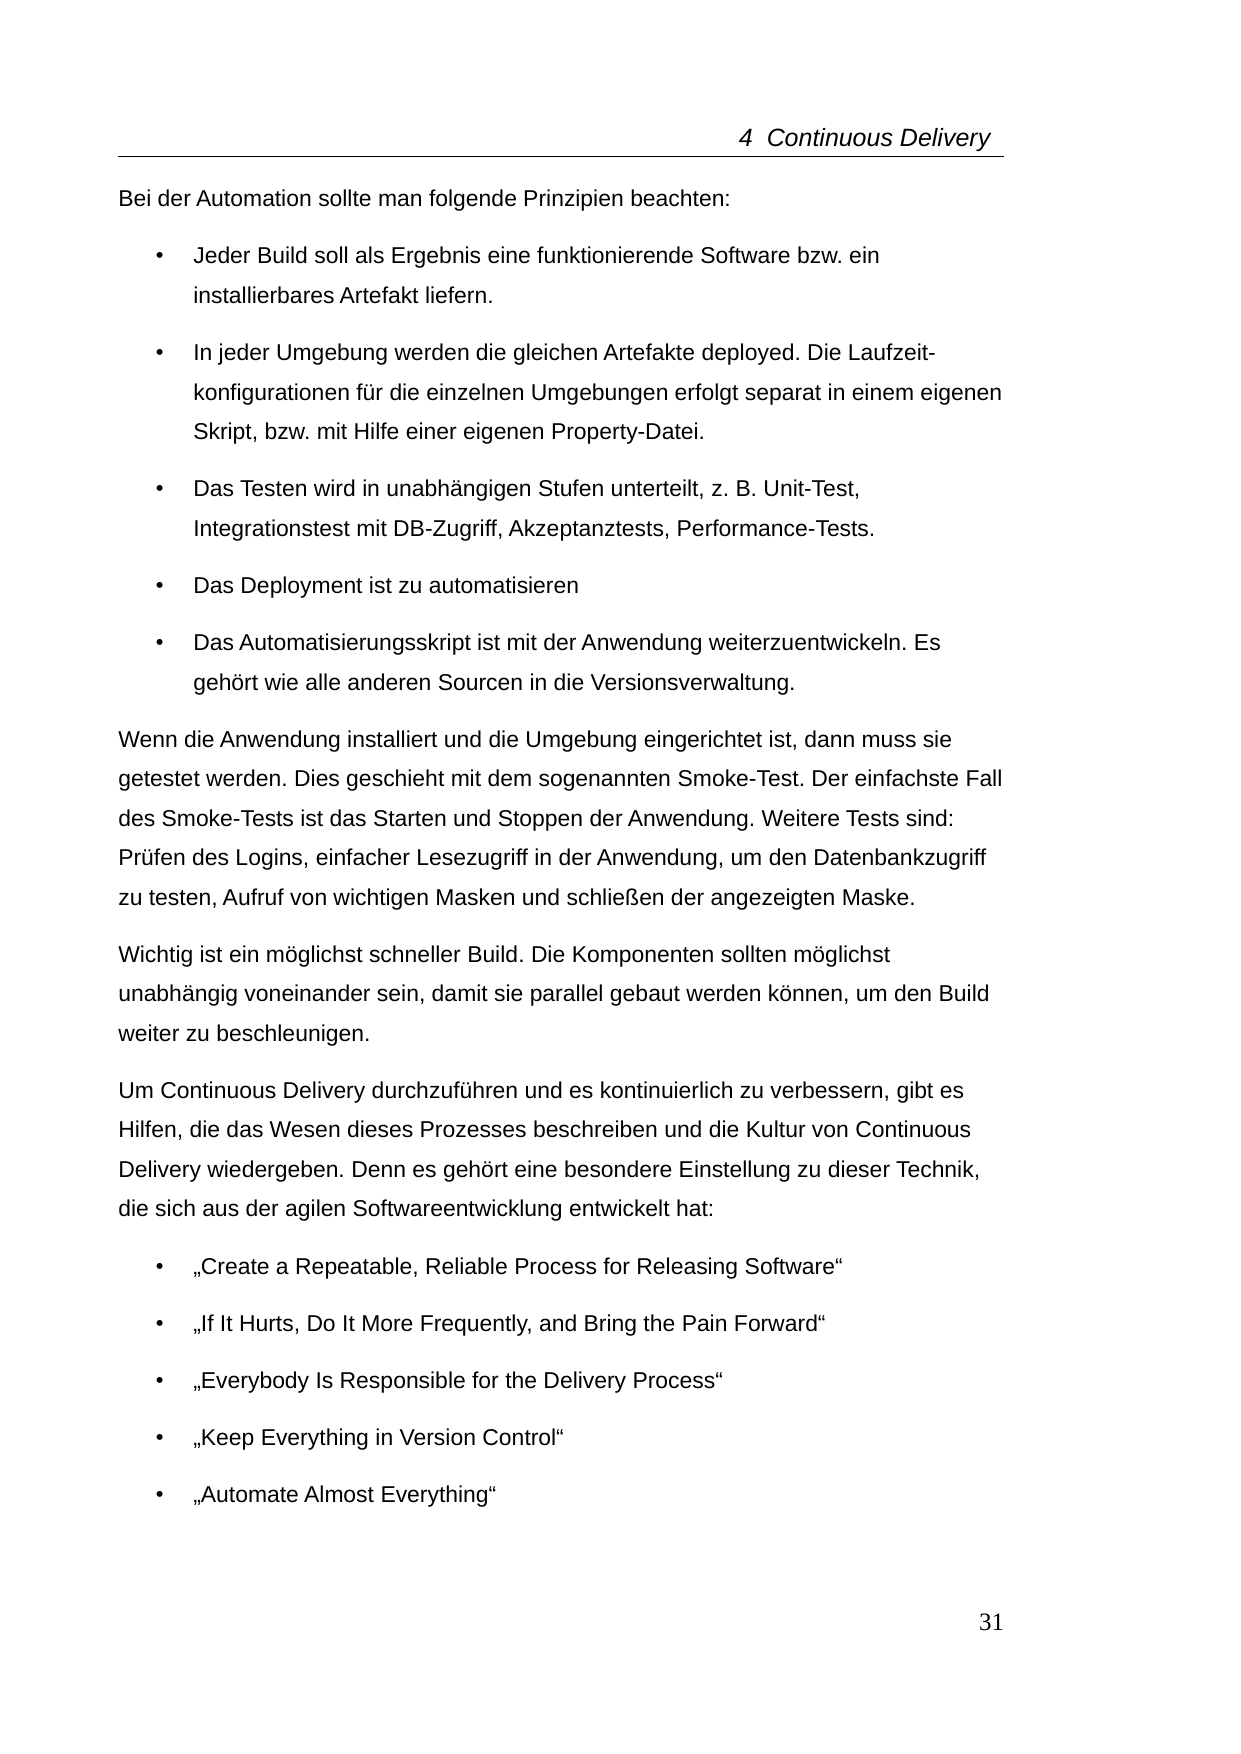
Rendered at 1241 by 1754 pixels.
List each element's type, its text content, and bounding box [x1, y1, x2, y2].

text Wenn die Anwendung installiert und die Umgebung eingerichtet ist, dann muss sie getestet werden. Dies geschieht mit dem sogenannten Smoke-Test. Der einfachste Fall des Smoke-Tests ist das Starten und Stoppen der Anwendung. Weitere Tests sind: Prüfen des Logins, einfacher Lesezugriff in der Anwendung, um den Datenbankzugriff zu testen, Aufruf von wichtigen Masken und schließen der angezeigten Maske. [118, 726, 1004, 910]
list „Keep Everything in Version Control“ [156, 1424, 1004, 1451]
list „If It Hurts, Do It More Frequently, and Bring the Pain Forward“ [156, 1310, 1004, 1336]
list „Automate Almost Everything“ [156, 1481, 1004, 1508]
text Wichtig ist ein möglichst schneller Build. Die Komponenten sollten möglichst unabhängig voneinander sein, damit sie parallel gebaut werden können, um den Build weiter zu beschleunigen. [118, 941, 1004, 1046]
text Bei der Automation sollte man folgende Prinzipien beachten: [118, 185, 1004, 212]
list „Everybody Is Responsible for the Delivery Process“ [156, 1367, 1004, 1393]
list Das Deployment ist zu automatisieren [156, 572, 1004, 598]
list Das Testen wird in unabhängigen Stufen unterteilt, z. B. Unit-Test, Integrationstest mit DB-Zugriff, Akzeptanztests, Performance-Tests. [156, 475, 1004, 541]
list „Create a Repeatable, Reliable Process for Releasing Software“ [156, 1253, 1004, 1279]
text Um Continuous Delivery durchzuführen und es kontinuierlich zu verbessern, gibt es Hilfen, die das Wesen dieses Prozesses beschreiben und die Kultur von Continuous Delivery wiedergeben. Denn es gehört eine besondere Einstellung zu dieser Technik, die sich aus der agilen Softwareentwicklung entwickelt hat: [118, 1077, 1004, 1222]
list Jeder Build soll als Ergebnis eine funktionierende Software bzw. ein installierbares Artefakt liefern. [156, 242, 1004, 308]
list Das Automatisierungsskript ist mit der Anwendung weiterzuentwickeln. Es gehört wie alle anderen Sourcen in die Versionsverwaltung. [156, 629, 1004, 695]
list In jeder Umgebung werden die gleichen Artefakte deployed. Die Laufzeit-konfigurationen für die einzelnen Umgebungen erfolgt separat in einem eigenen Skript, bzw. mit Hilfe einer eigenen Property-Datei. [156, 339, 1004, 444]
